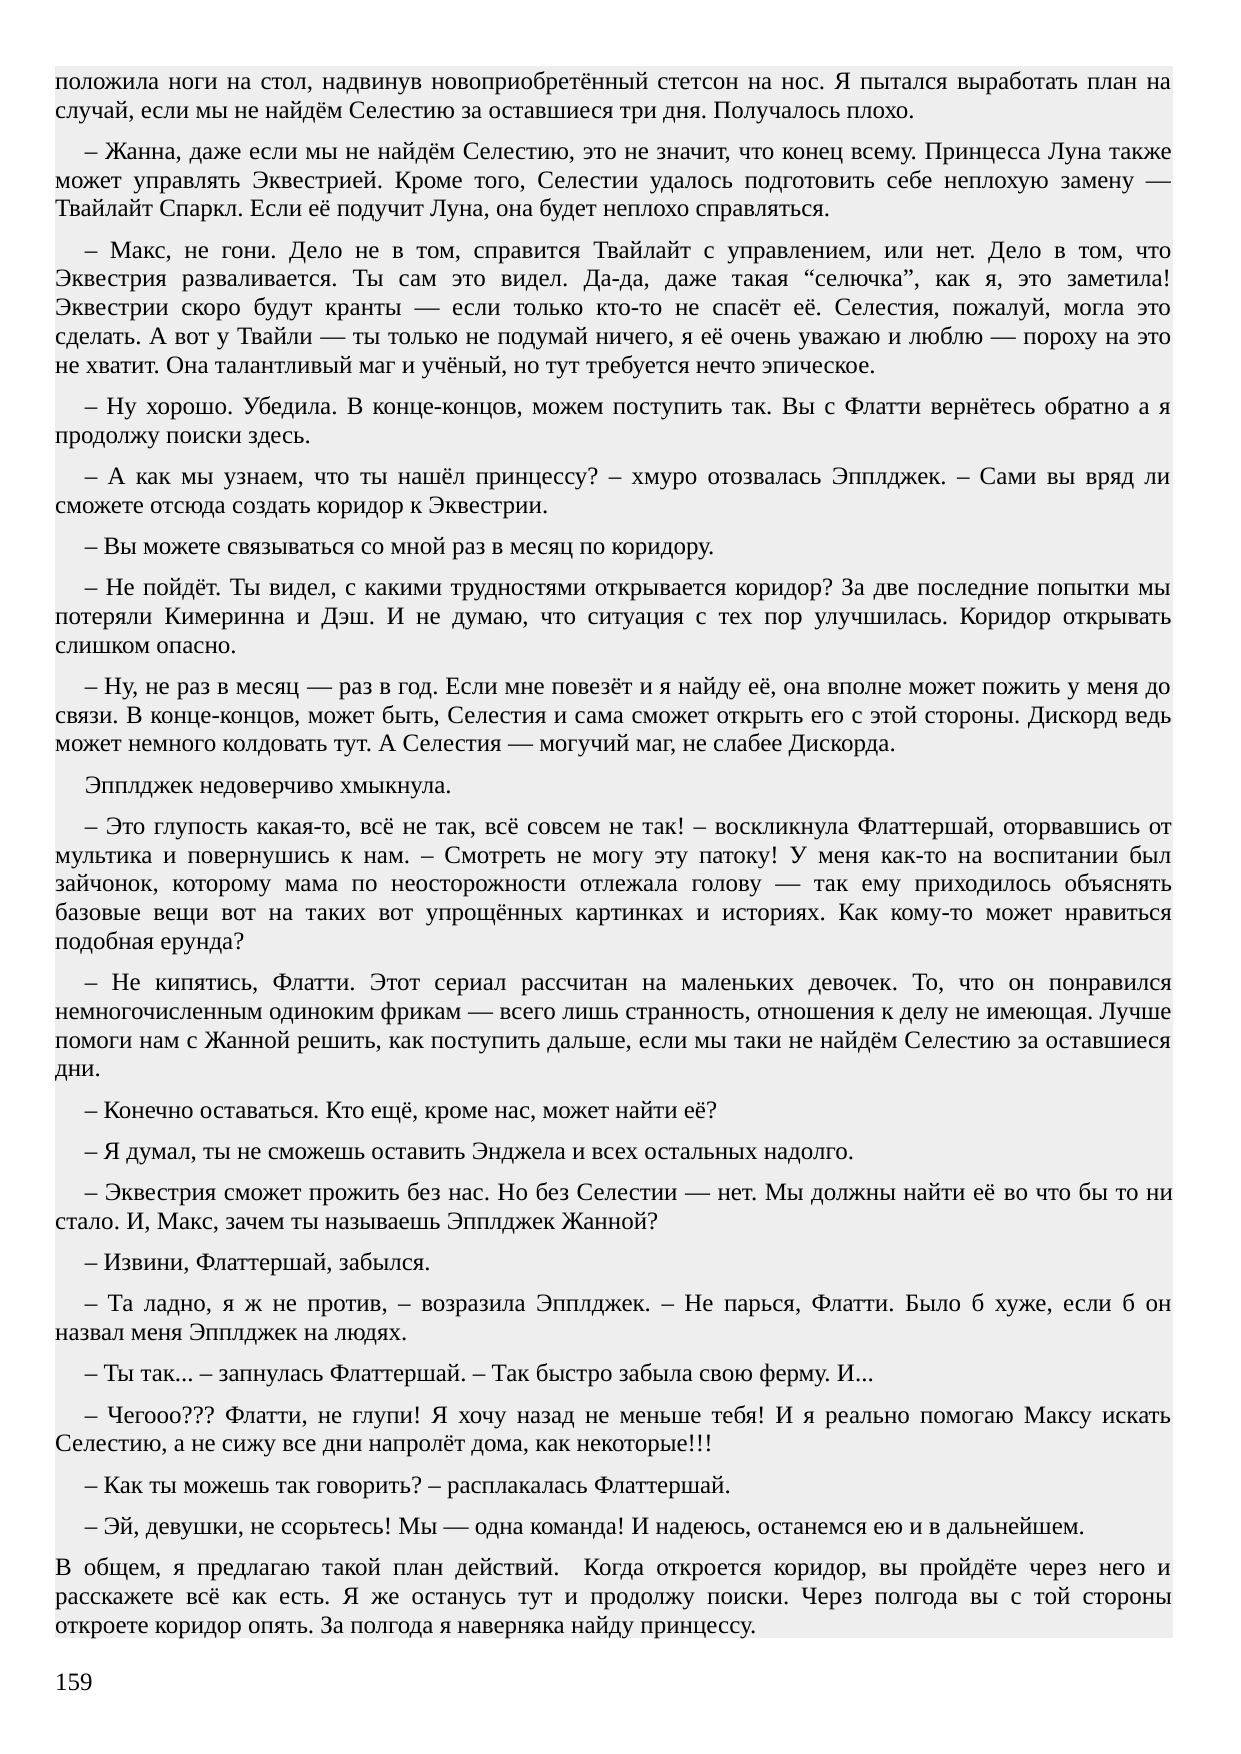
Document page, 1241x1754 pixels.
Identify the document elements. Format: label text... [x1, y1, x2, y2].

text – Эквестрия сможет прожить без нас. Но без Селестии — нет. Мы должны найти её во что бы то ни стало. И, Макс, зачем ты называешь Эпплджек Жанной? [55, 1177, 1173, 1235]
text – Извини, Флаттершай, забылся. [55, 1247, 1173, 1276]
text – Макс, не гони. Дело не в том, справится Твайлайт с управлением, или нет. Дело в том, что Эквестрия разваливается. Ты сам это видел. Да-да, даже такая “селючка”, как я, это заметила! Эквестрии скоро будут кранты — если только кто-то не спасёт её. Селестия, пожалуй, могла это сделать. А вот у Твайли — ты только не подумай ничего, я её очень уважаю и люблю — пороху на это не хватит. Она талантливый маг и учёный, но тут требуется нечто эпическое. [55, 235, 1173, 378]
text – Жанна, даже если мы не найдём Селестию, это не значит, что конец всему. Принцесса Луна также может управлять Эквестрией. Кроме того, Селестии удалось подготовить себе неплохую замену — Твайлайт Спаркл. Если её подучит Луна, она будет неплохо справляться. [55, 136, 1173, 222]
text – Я думал, ты не сможешь оставить Энджела и всех остальных надолго. [55, 1136, 1173, 1165]
list В общем, я предлагаю такой план действий. Когда откроется коридор, вы пройдёте через него и расскажете всё как есть. Я же останусь тут и продолжу поиски. Через полгода вы с той стороны откроете коридор опять. За полгода я наверняка найду принцессу. [55, 1552, 1173, 1638]
text – Ты так... – запнулась Флаттершай. – Так быстро забыла свою ферму. И... [55, 1358, 1173, 1387]
text – Конечно оставаться. Кто ещё, кроме нас, может найти её? [55, 1095, 1173, 1123]
text – Не кипятись, Флатти. Этот сериал рассчитан на маленьких девочек. То, что он понравился немногочисленным одиноким фрикам — всего лишь странность, отношения к делу не имеющая. Лучше помоги нам с Жанной решить, как поступить дальше, если мы таки не найдём Селестию за оставшиеся дни. [55, 967, 1173, 1082]
text – А как мы узнаем, что ты нашёл принцессу? – хмуро отозвалась Эпплджек. – Сами вы вряд ли сможете отсюда создать коридор к Эквестрии. [55, 461, 1173, 518]
text – Ну хорошо. Убедила. В конце-концов, можем поступить так. Вы с Флатти вернётесь обратно а я продолжу поиски здесь. [55, 391, 1173, 448]
text положила ноги на стол, надвинув новоприобретённый стетсон на нос. Я пытался выработать план на случай, если мы не найдём Селестию за оставшиеся три дня. Получалось плохо. [55, 66, 1173, 123]
text – Чегооо??? Флатти, не глупи! Я хочу назад не меньше тебя! И я реально помогаю Максу искать Селестию, а не сижу все дни напролёт дома, как некоторые!!! [55, 1400, 1173, 1457]
text – Эй, девушки, не ссорьтесь! Мы — одна команда! И надеюсь, останемся ею и в дальнейшем. [55, 1511, 1173, 1540]
text – Это глупость какая-то, всё не так, всё совсем не так! – воскликнула Флаттершай, оторвавшись от мультика и повернушись к нам. – Смотреть не могу эту патоку! У меня как-то на воспитании был зайчонок, которому мама по неосторожности отлежала голову — так ему приходилось объяснять базовые вещи вот на таких вот упрощённых картинках и историях. Как кому-то может нравиться подобная ерунда? [55, 811, 1173, 955]
text Эпплджек недоверчиво хмыкнула. [55, 770, 1173, 798]
text – Не пойдёт. Ты видел, с какими трудностями открывается коридор? За две последние попытки мы потеряли Кимеринна и Дэш. И не думаю, что ситуация с тех пор улучшилась. Коридор открывать слишком опасно. [55, 572, 1173, 658]
text – Как ты можешь так говорить? – расплакалась Флаттершай. [55, 1470, 1173, 1498]
text – Вы можете связываться со мной раз в месяц по коридору. [55, 531, 1173, 560]
text – Та ладно, я ж не против, – возразила Эпплджек. – Не парься, Флатти. Было б хуже, если б он назвал меня Эпплджек на людях. [55, 1288, 1173, 1346]
text – Ну, не раз в месяц — раз в год. Если мне повезёт и я найду её, она вполне может пожить у меня до связи. В конце-концов, может быть, Селестия и сама сможет открыть его с этой стороны. Дискорд ведь может немного колдовать тут. А Селестия — могучий маг, не слабее Дискорда. [55, 671, 1173, 757]
